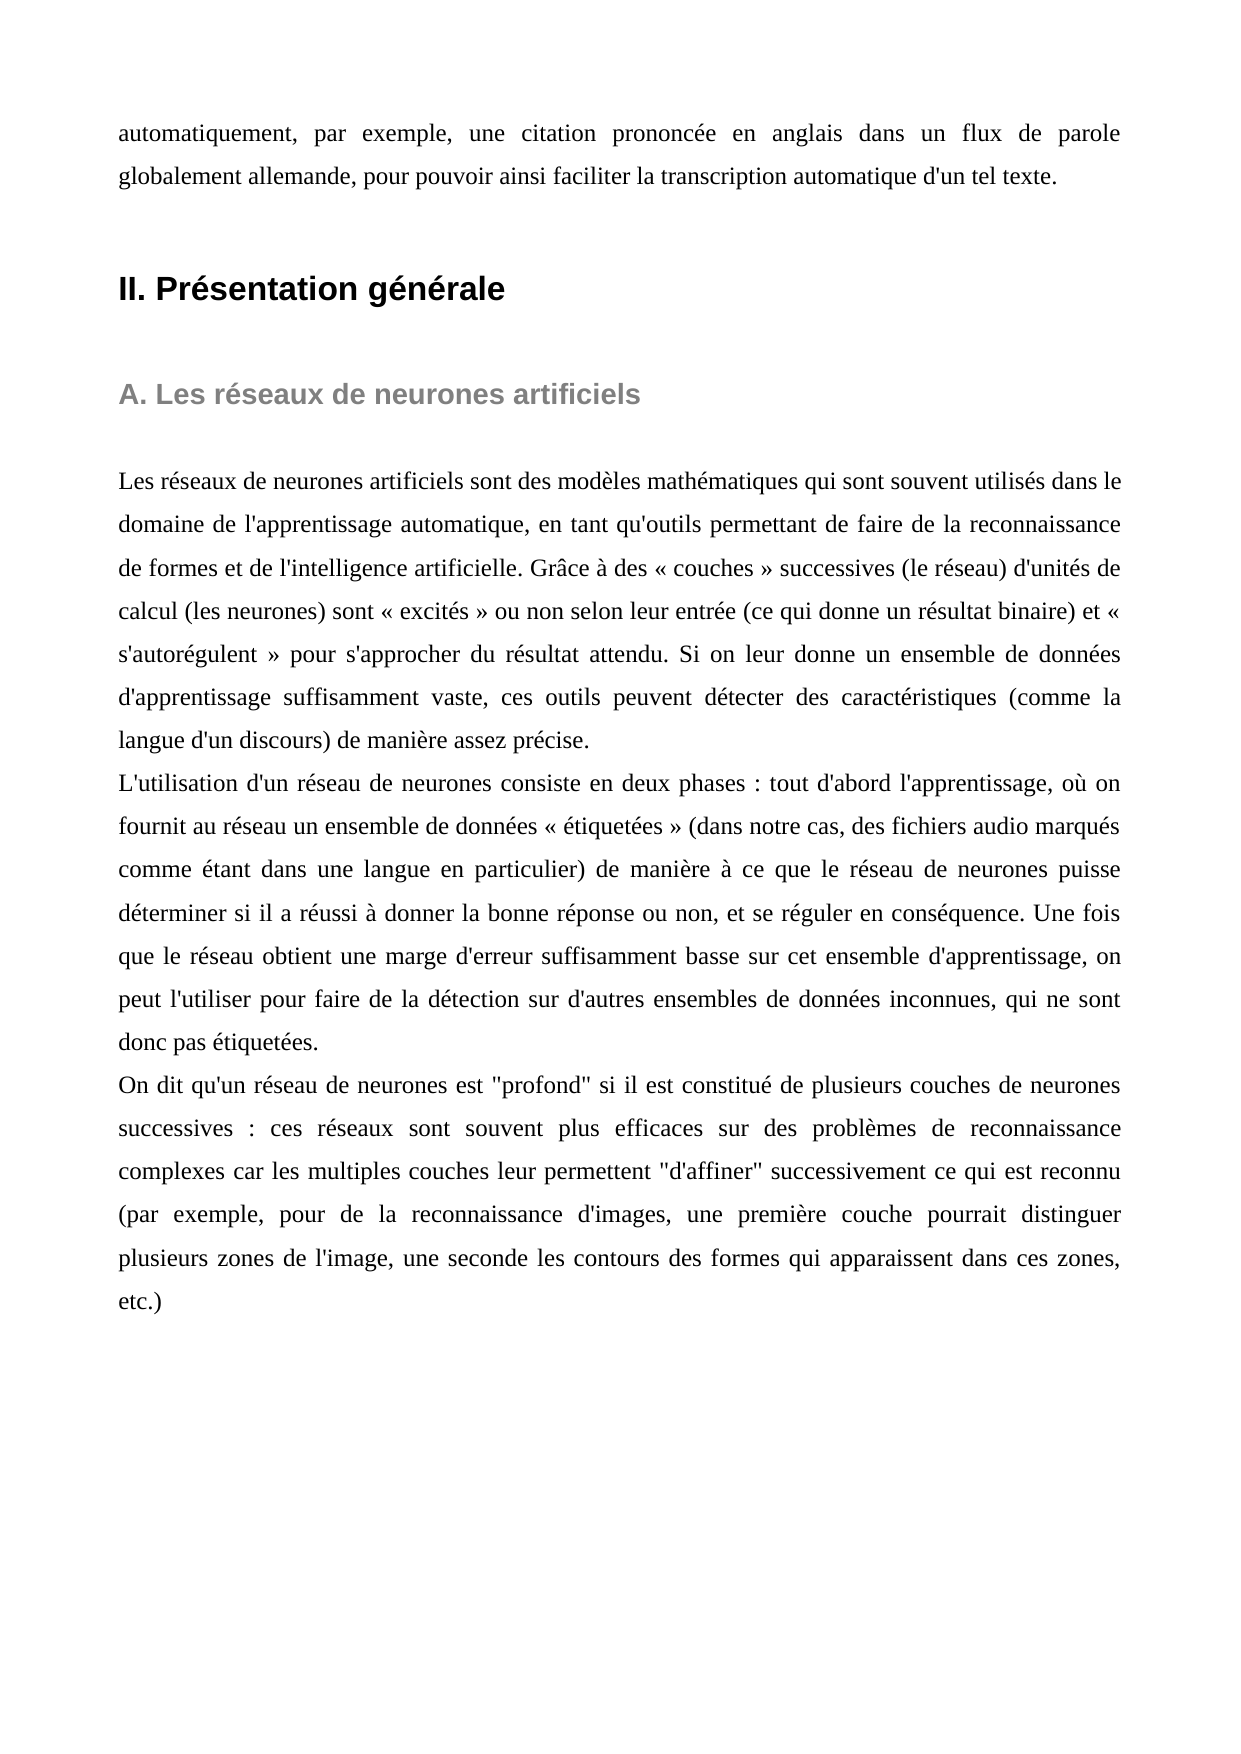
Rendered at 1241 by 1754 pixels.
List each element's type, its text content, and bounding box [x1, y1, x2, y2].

text On dit qu'un réseau de neurones est "profond" si il est constitué de plusieurs couches de neurones successives : ces réseaux sont souvent plus efficaces sur des problèmes de reconnaissance complexes car les multiples couches leur permettent "d'affiner" successivement ce qui est reconnu (par exemple, pour de la reconnaissance d'images, une première couche pourrait distinguer plusieurs zones de l'image, une seconde les contours des formes qui apparaissent dans ces zones, etc.) [118, 1070, 1122, 1314]
subtitle II. Présentation générale [118, 268, 1122, 307]
text Les réseaux de neurones artificiels sont des modèles mathématiques qui sont souvent utilisés dans le domaine de l'apprentissage automatique, en tant qu'outils permettant de faire de la reconnaissance de formes et de l'intelligence artificielle. Grâce à des « couches » successives (le réseau) d'unités de calcul (les neurones) sont « excités » ou non selon leur entrée (ce qui donne un résultat binaire) et « s'autorégulent » pour s'approcher du résultat attendu. Si on leur donne un ensemble de données d'apprentissage suffisamment vaste, ces outils peuvent détecter des caractéristiques (comme la langue d'un discours) de manière assez précise. [118, 466, 1122, 754]
text automatiquement, par exemple, une citation prononcée en anglais dans un flux de parole globalement allemande, pour pouvoir ainsi faciliter la transcription automatique d'un tel texte. [118, 118, 1122, 190]
subtitle A. Les réseaux de neurones artificiels [118, 377, 1122, 411]
text L'utilisation d'un réseau de neurones consiste en deux phases : tout d'abord l'apprentissage, où on fournit au réseau un ensemble de données « étiquetées » (dans notre cas, des fichiers audio marqués comme étant dans une langue en particulier) de manière à ce que le réseau de neurones puisse déterminer si il a réussi à donner la bonne réponse ou non, et se réguler en conséquence. Une fois que le réseau obtient une marge d'erreur suffisamment basse sur cet ensemble d'apprentissage, on peut l'utiliser pour faire de la détection sur d'autres ensembles de données inconnues, qui ne sont donc pas étiquetées. [118, 768, 1122, 1056]
